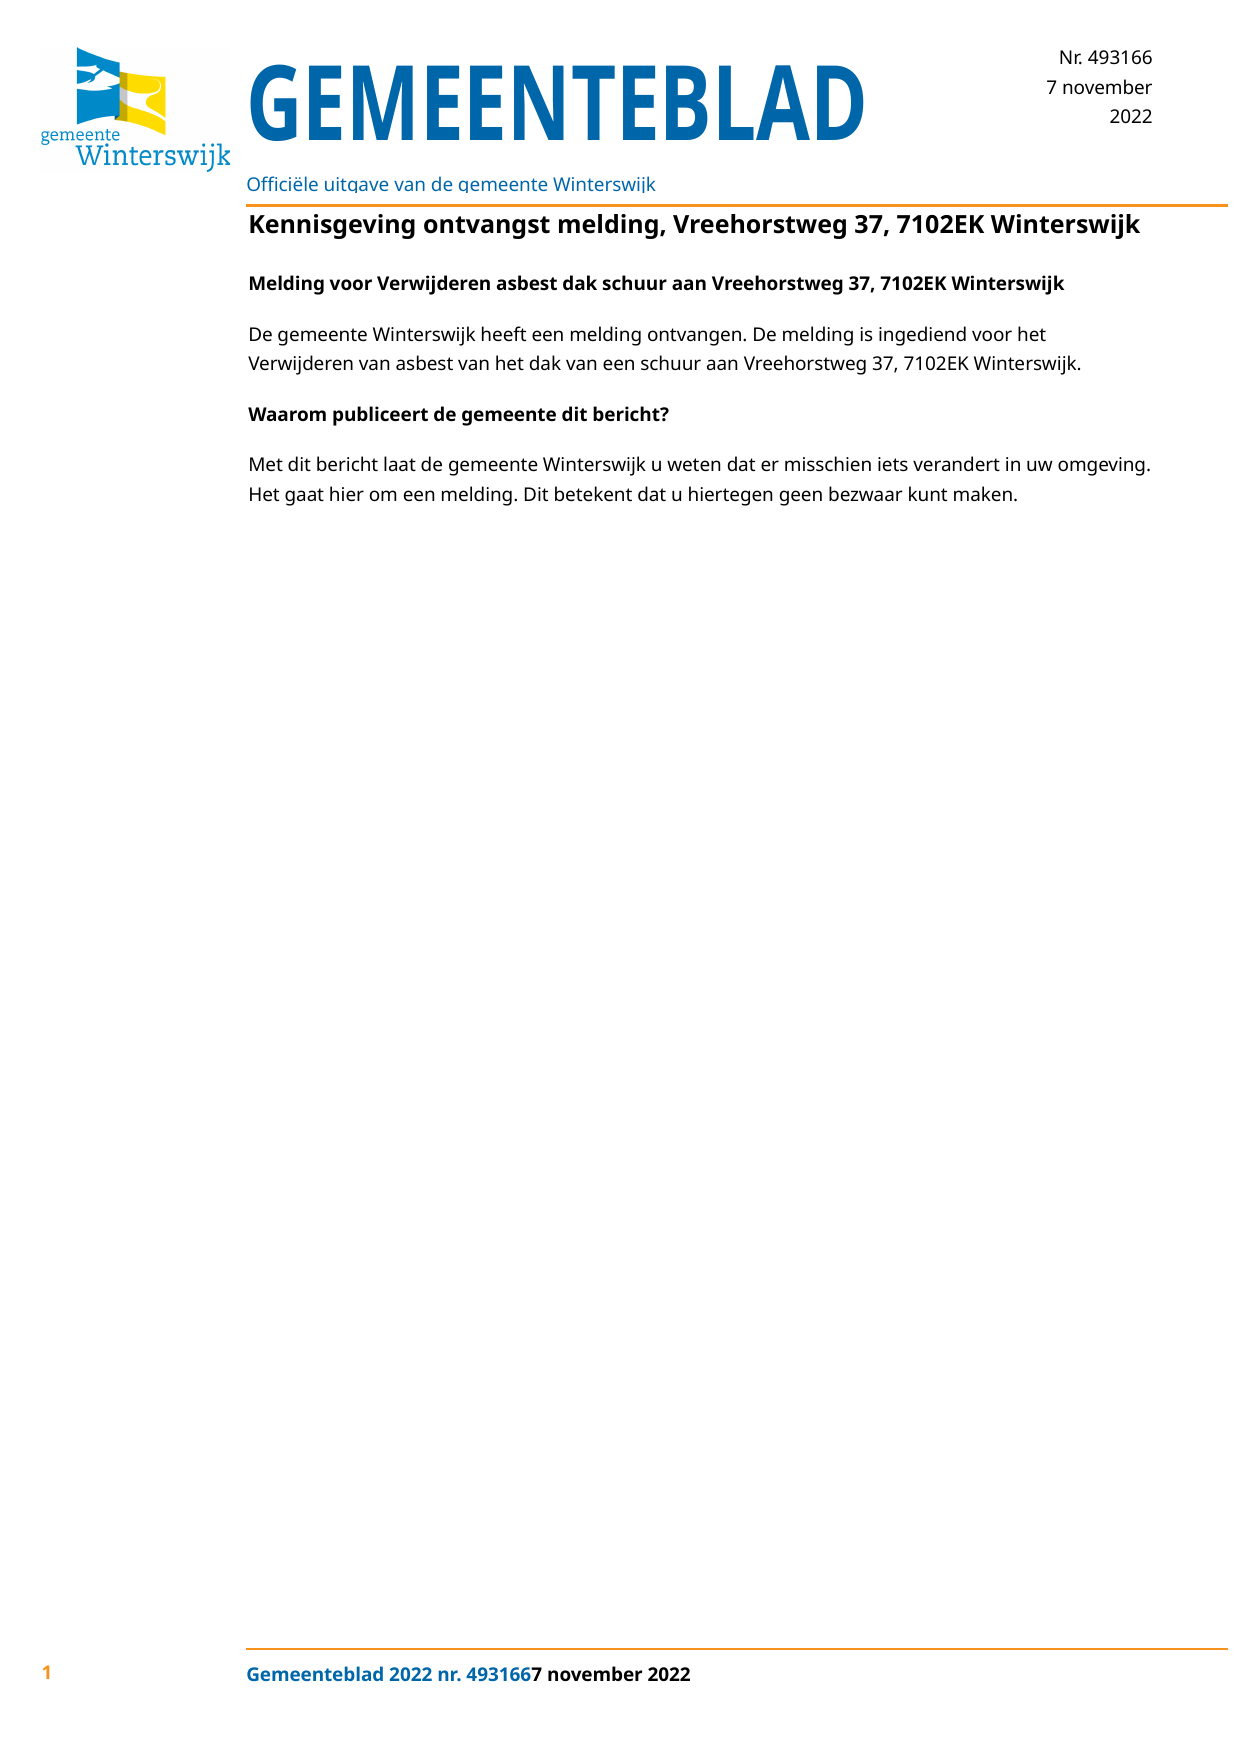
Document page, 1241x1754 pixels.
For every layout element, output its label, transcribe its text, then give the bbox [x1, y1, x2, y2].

picture [41, 47, 231, 172]
picture [225, 153, 231, 162]
text De gemeente Winterswijk heeft een melding ontvangen. De melding is ingediend voor het Verwijderen van asbest van het dak van een schuur aan Vreehorstweg 37, 7102EK Winterswijk. [248, 321, 1152, 376]
text Kennisgeving ontvangst melding, Vreehorstweg 37, 7102EK Winterswijk [248, 207, 1152, 241]
text Melding voor Verwijderen asbest dak schuur aan Vreehorstweg 37, 7102EK Winterswijk [248, 270, 1152, 296]
text Waarom publiceert de gemeente dit bericht? [248, 401, 1152, 426]
text Met dit bericht laat de gemeente Winterswijk u weten dat er misschien iets verandert in uw omgeving. Het gaat hier om een melding. Dit betekent dat u hiertegen geen bezwaar kunt maken. [248, 451, 1152, 506]
